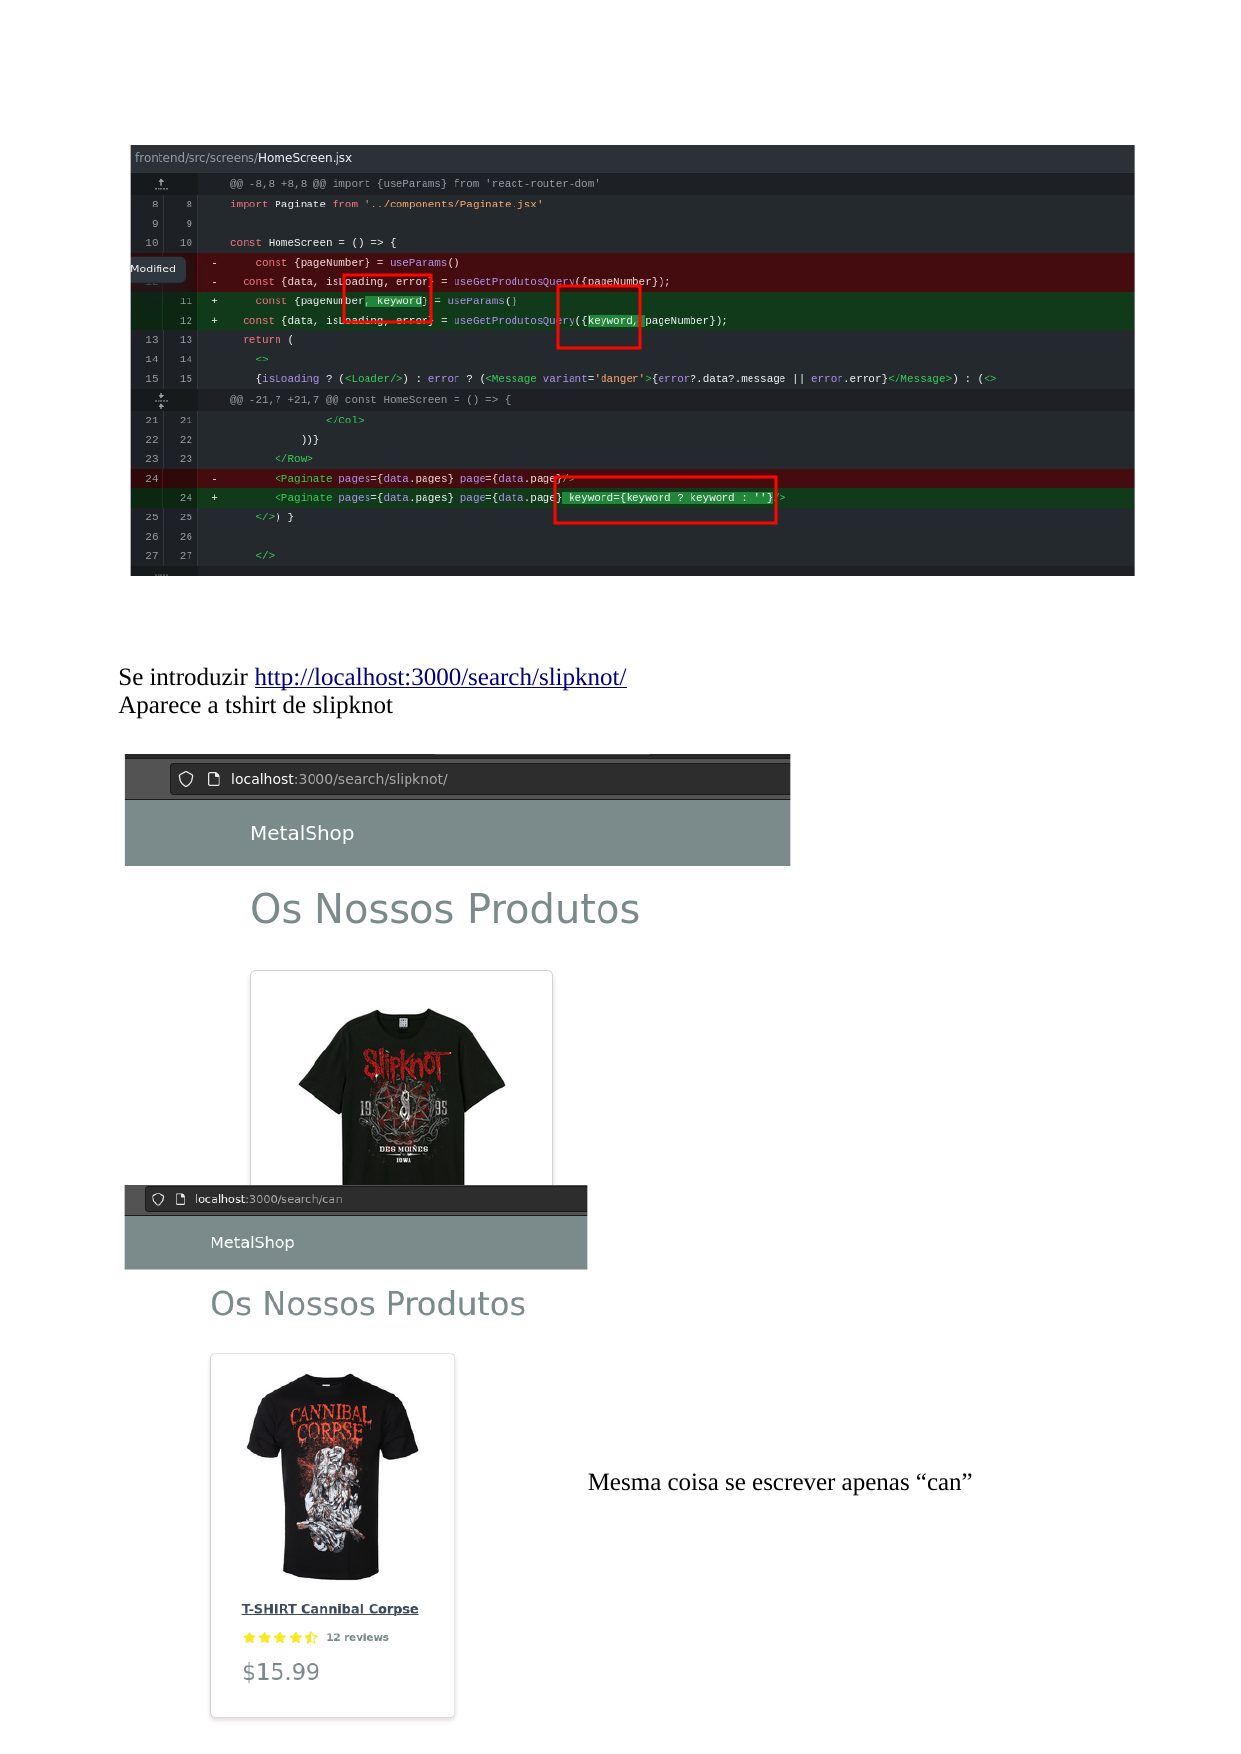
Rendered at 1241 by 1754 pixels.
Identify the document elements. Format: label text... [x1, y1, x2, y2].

text Se introduzir http://localhost:3000/search/slipknot/ [118, 662, 1122, 690]
text Aparece a tshirt de slipknot [118, 690, 1122, 719]
text Mesma coisa se escrever apenas “can” [588, 1467, 1122, 1495]
picture [124, 754, 791, 1754]
picture [130, 145, 1135, 576]
